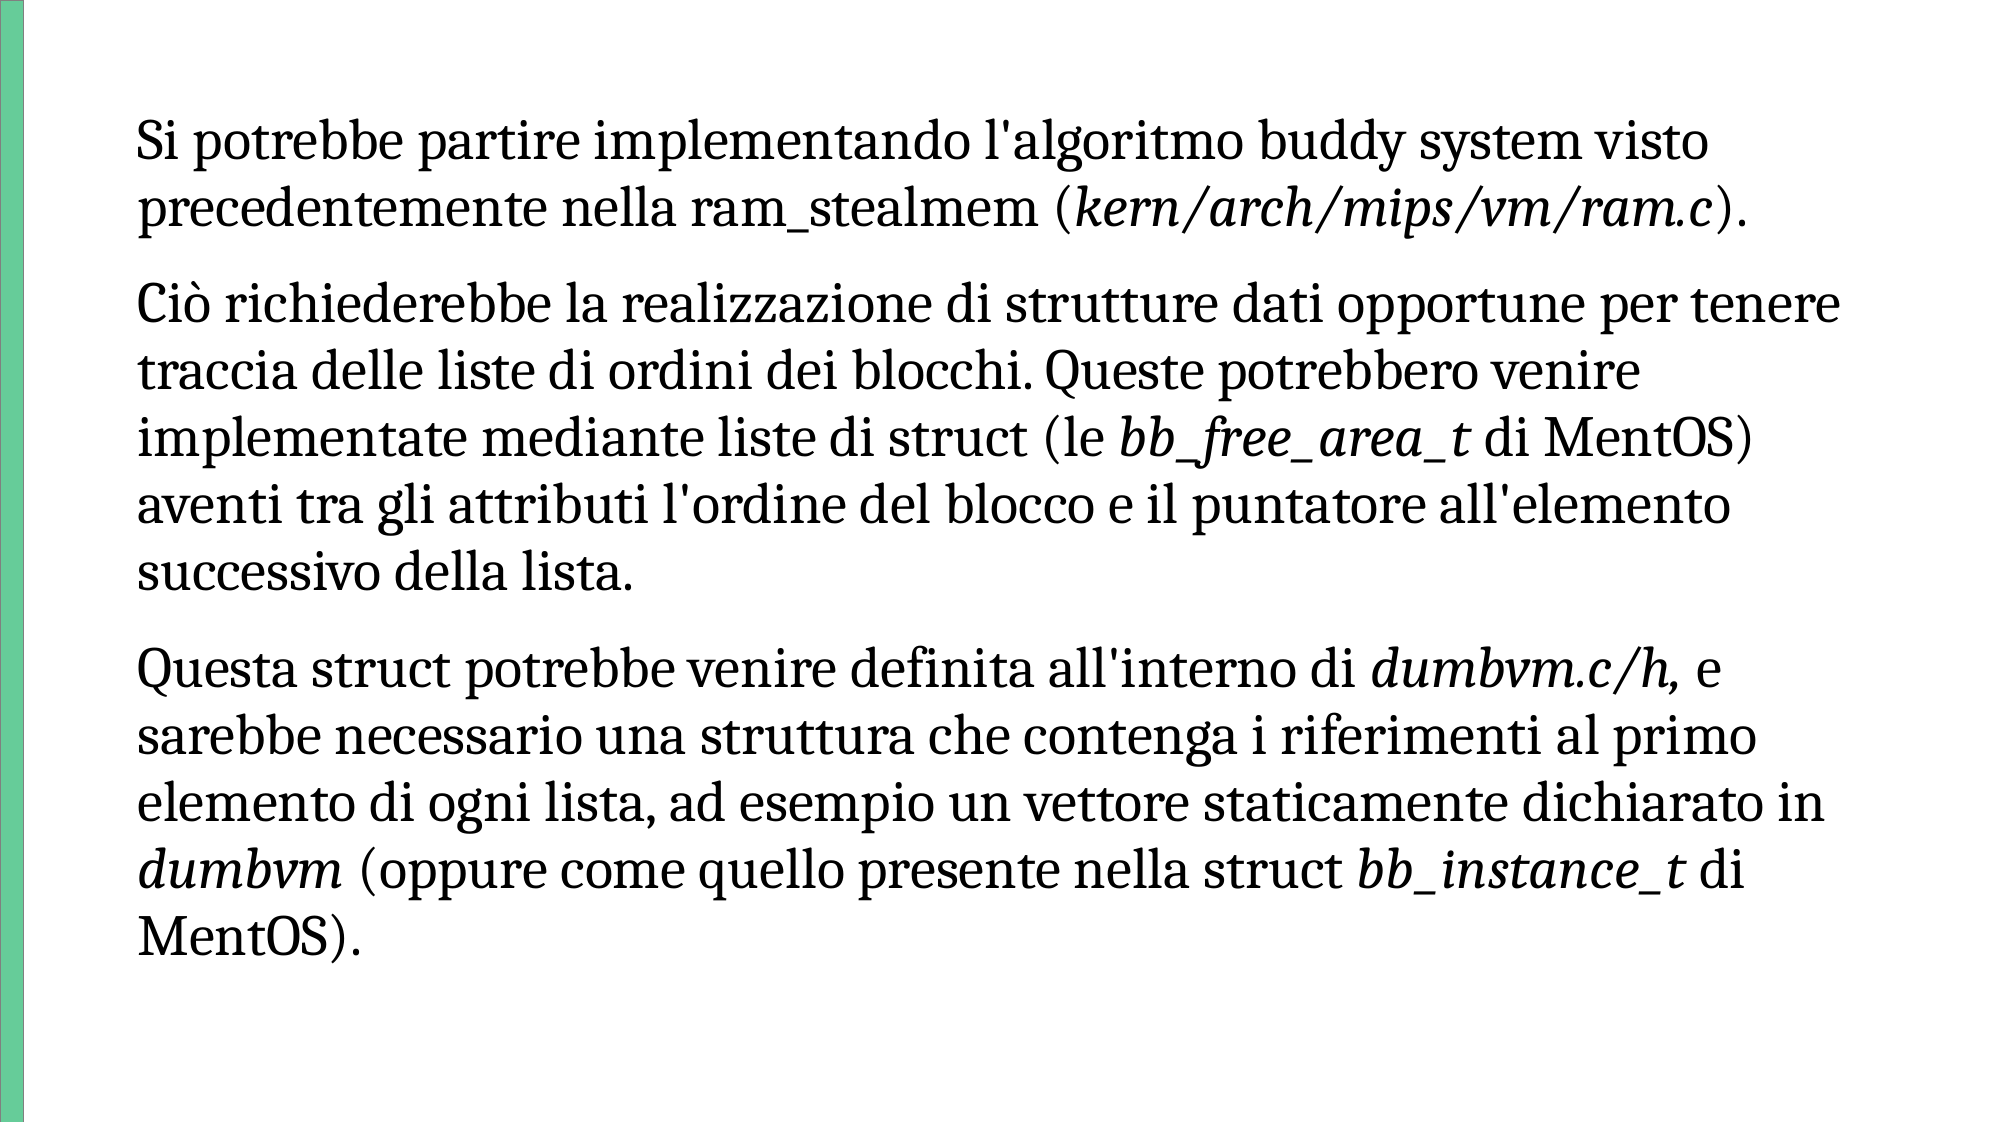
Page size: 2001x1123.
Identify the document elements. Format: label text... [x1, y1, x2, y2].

list Si potrebbe partire implementando l'algoritmo buddy system visto precedentemente nella ram_stealmem (kern/arch/mips/vm/ram.c). Ciò richiederebbe la realizzazione di strutture dati opportune per tenere traccia delle liste di ordini dei blocchi. Queste potrebbero venire implementate mediante liste di struct (le bb_free_area_t di MentOS) aventi tra gli attributi l'ordine del blocco e il puntatore all'elemento successivo della lista. Questa struct potrebbe venire definita all'interno di dumbvm.c/h, e sarebbe necessario una struttura che contenga i riferimenti al primo elemento di ogni lista, ad esempio un vettore staticamente dichiarato in dumbvm (oppure come quello presente nella struct bb_instance_t di MentOS). [137, 106, 1863, 1083]
text_box [0, 0, 24, 1122]
